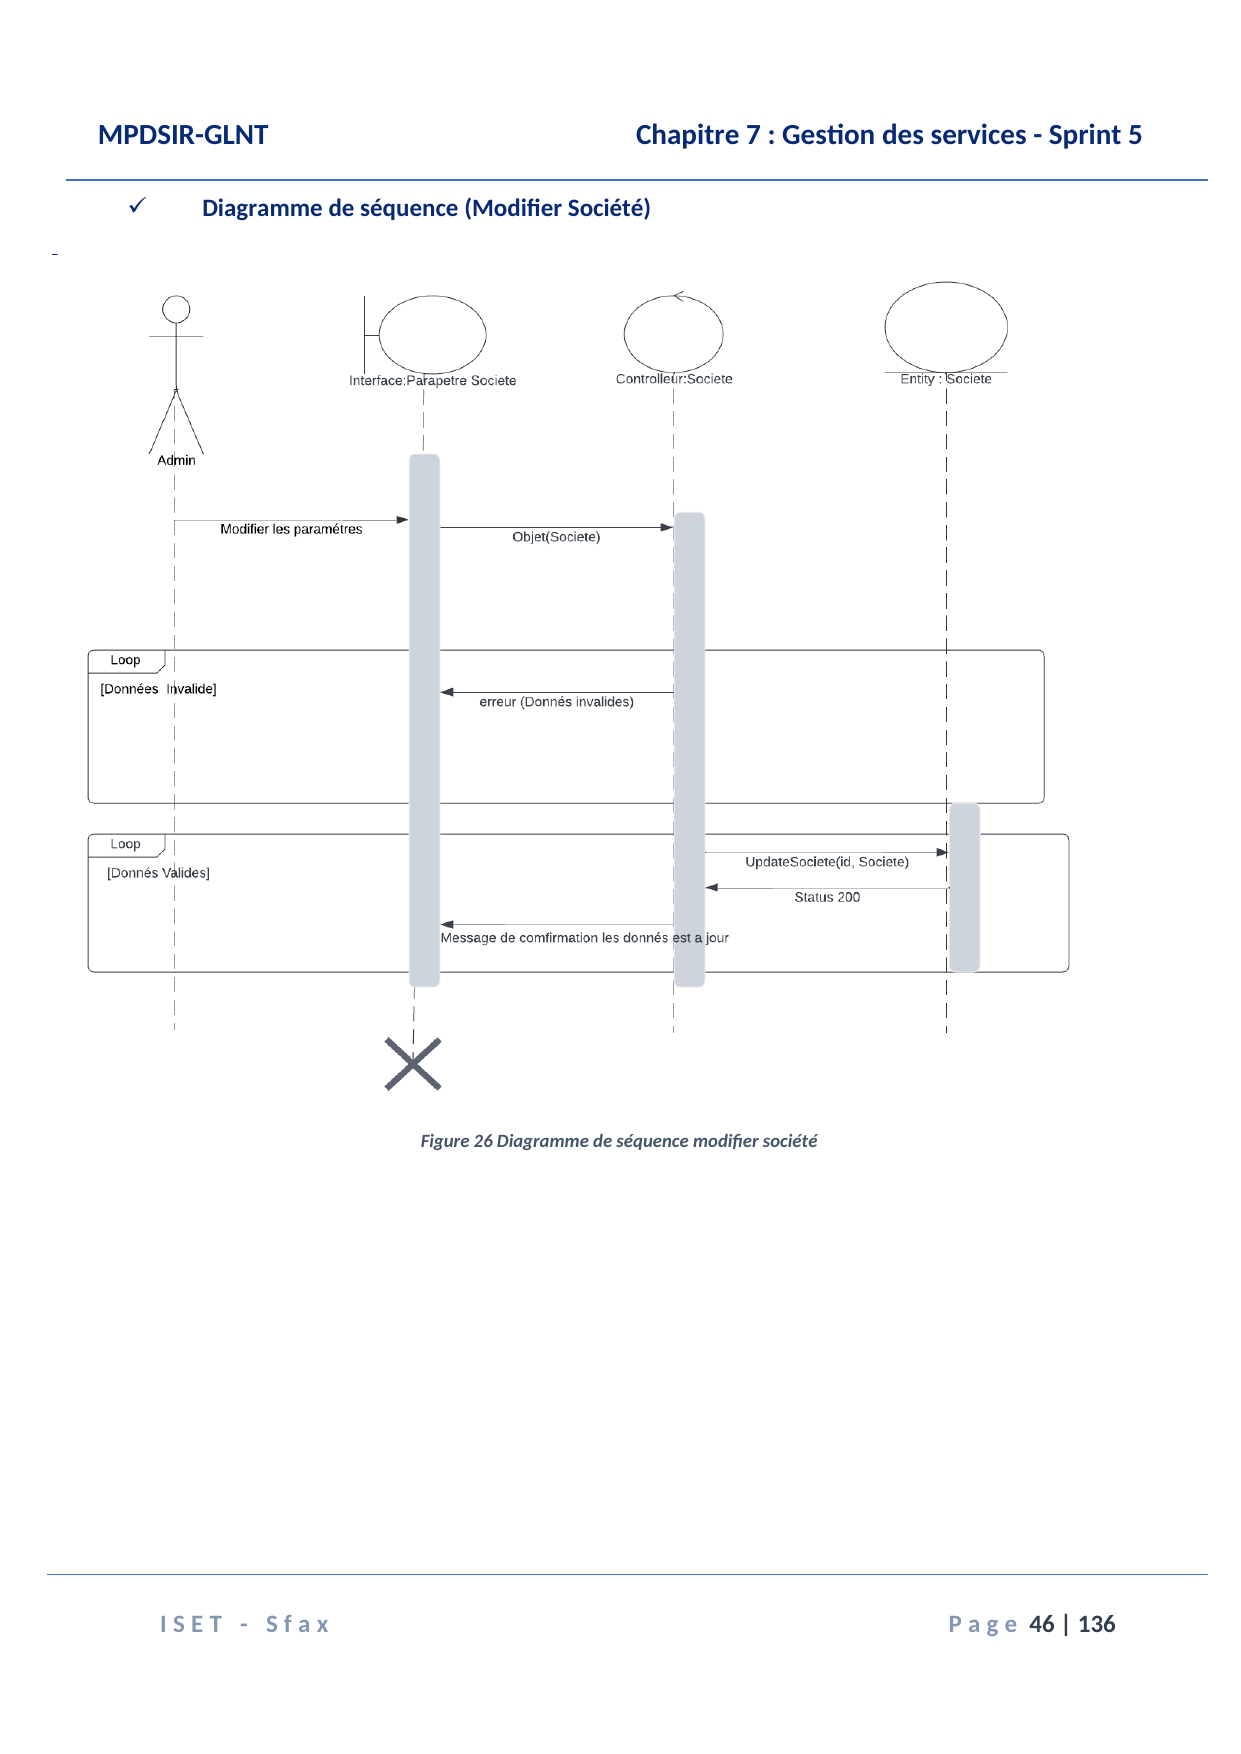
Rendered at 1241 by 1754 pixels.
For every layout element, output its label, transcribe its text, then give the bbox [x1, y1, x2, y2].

text Figure 26 Diagramme de séquence modifier société [97, 1129, 1143, 1152]
list Diagramme de séquence (Modifier Société) [127, 192, 1143, 223]
